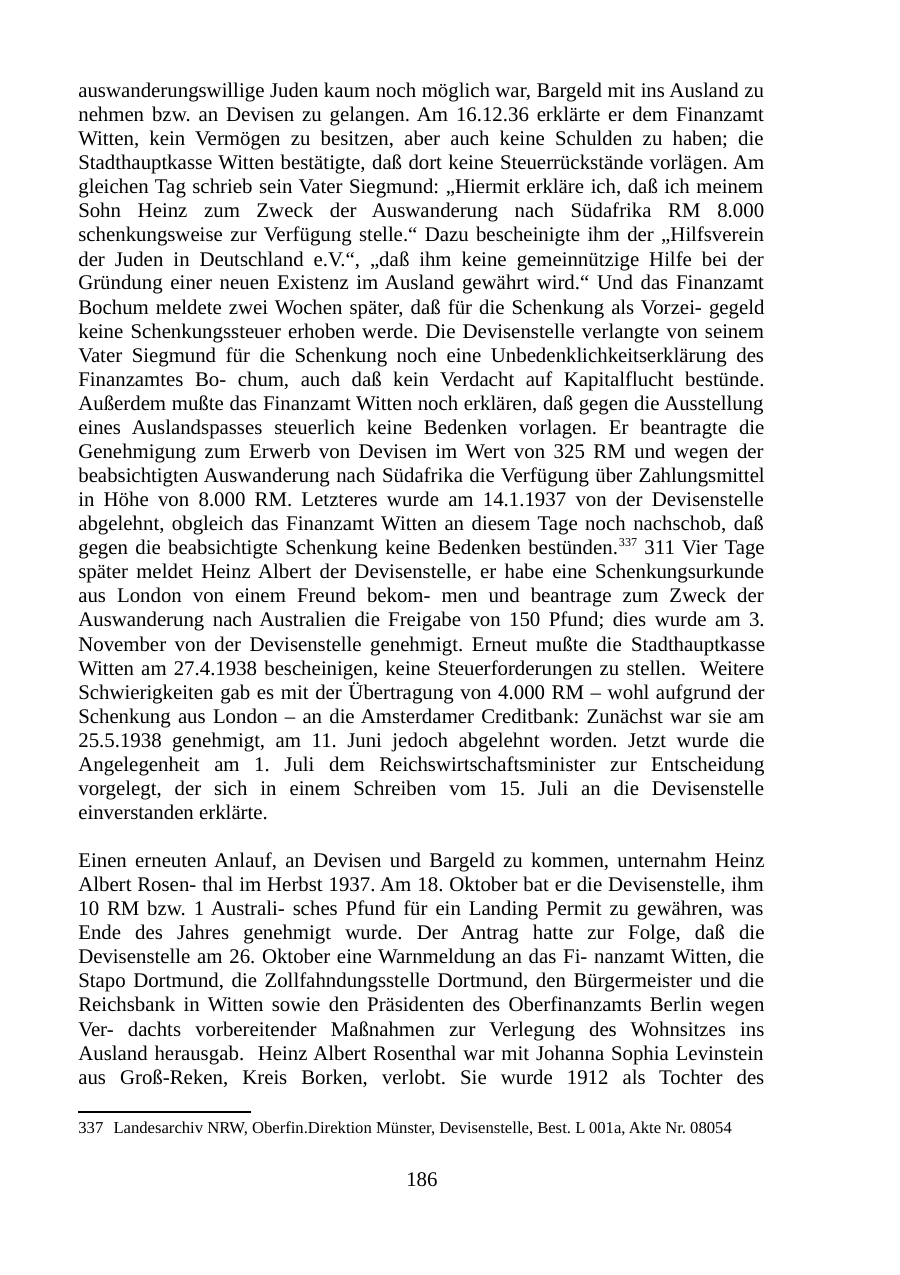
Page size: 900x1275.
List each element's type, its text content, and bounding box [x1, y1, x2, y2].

text Einen erneuten Anlauf, an Devisen und Bargeld zu kommen, unternahm Heinz Albert Rosen- thal im Herbst 1937. Am 18. Oktober bat er die Devisenstelle, ihm 10 RM bzw. 1 Australi- sches Pfund für ein Landing Permit zu gewähren, was Ende des Jahres genehmigt wurde. Der Antrag hatte zur Folge, daß die Devisenstelle am 26. Oktober eine Warnmeldung an das Fi- nanzamt Witten, die Stapo Dortmund, die Zollfahndungsstelle Dortmund, den Bürgermeister und die Reichsbank in Witten sowie den Präsidenten des Oberfinanzamts Berlin wegen Ver- dachts vorbereitender Maßnahmen zur Verlegung des Wohnsitzes ins Ausland herausgab. Heinz Albert Rosenthal war mit Johanna Sophia Levinstein aus Groß-Reken, Kreis Borken, verlobt. Sie wurde 1912 als Tochter des [78, 848, 765, 1089]
text Landesarchiv NRW, Oberfin.Direktion Münster, Devisenstelle, Best. L 001a, Akte Nr. 08054 [78, 1118, 765, 1137]
text auswanderungswillige Juden kaum noch möglich war, Bargeld mit ins Ausland zu nehmen bzw. an Devisen zu gelangen. Am 16.12.36 erklärte er dem Finanzamt Witten, kein Vermögen zu besitzen, aber auch keine Schulden zu haben; die Stadthauptkasse Witten bestätigte, daß dort keine Steuerrückstände vorlägen. Am gleichen Tag schrieb sein Vater Siegmund: „Hiermit erkläre ich, daß ich meinem Sohn Heinz zum Zweck der Auswanderung nach Südafrika RM 8.000 schenkungsweise zur Verfügung stelle.“ Dazu bescheinigte ihm der „Hilfsverein der Juden in Deutschland e.V.“, „daß ihm keine gemeinnützige Hilfe bei der Gründung einer neuen Existenz im Ausland gewährt wird.“ Und das Finanzamt Bochum meldete zwei Wochen später, daß für die Schenkung als Vorzei- gegeld keine Schenkungssteuer erhoben werde. Die Devisenstelle verlangte von seinem Vater Siegmund für die Schenkung noch eine Unbedenklichkeitserklärung des Finanzamtes Bo- chum, auch daß kein Verdacht auf Kapitalflucht bestünde. Außerdem mußte das Finanzamt Witten noch erklären, daß gegen die Ausstellung eines Auslandspasses steuerlich keine Bedenken vorlagen. Er beantragte die Genehmigung zum Erwerb von Devisen im Wert von 325 RM und wegen der beabsichtigten Auswanderung nach Südafrika die Verfügung über Zahlungsmittel in Höhe von 8.000 RM. Letzteres wurde am 14.1.1937 von der Devisenstelle abgelehnt, obgleich das Finanzamt Witten an diesem Tage noch nachschob, daß gegen die beabsichtigte Schenkung keine Bedenken bestünden. 311 Vier Tage später meldet Heinz Albert der Devisenstelle, er habe eine Schenkungsurkunde aus London von einem Freund bekom- men und beantrage zum Zweck der Auswanderung nach Australien die Freigabe von 150 Pfund; dies wurde am 3. November von der Devisenstelle genehmigt. Erneut mußte die Stadthauptkasse Witten am 27.4.1938 bescheinigen, keine Steuerforderungen zu stellen. Weitere Schwierigkeiten gab es mit der Übertragung von 4.000 RM – wohl aufgrund der Schenkung aus London – an die Amsterdamer Creditbank: Zunächst war sie am 25.5.1938 genehmigt, am 11. Juni jedoch abgelehnt worden. Jetzt wurde die Angelegenheit am 1. Juli dem Reichswirtschaftsminister zur Entscheidung vorgelegt, der sich in einem Schreiben vom 15. Juli an die Devisenstelle einverstanden erklärte. [78, 78, 765, 824]
